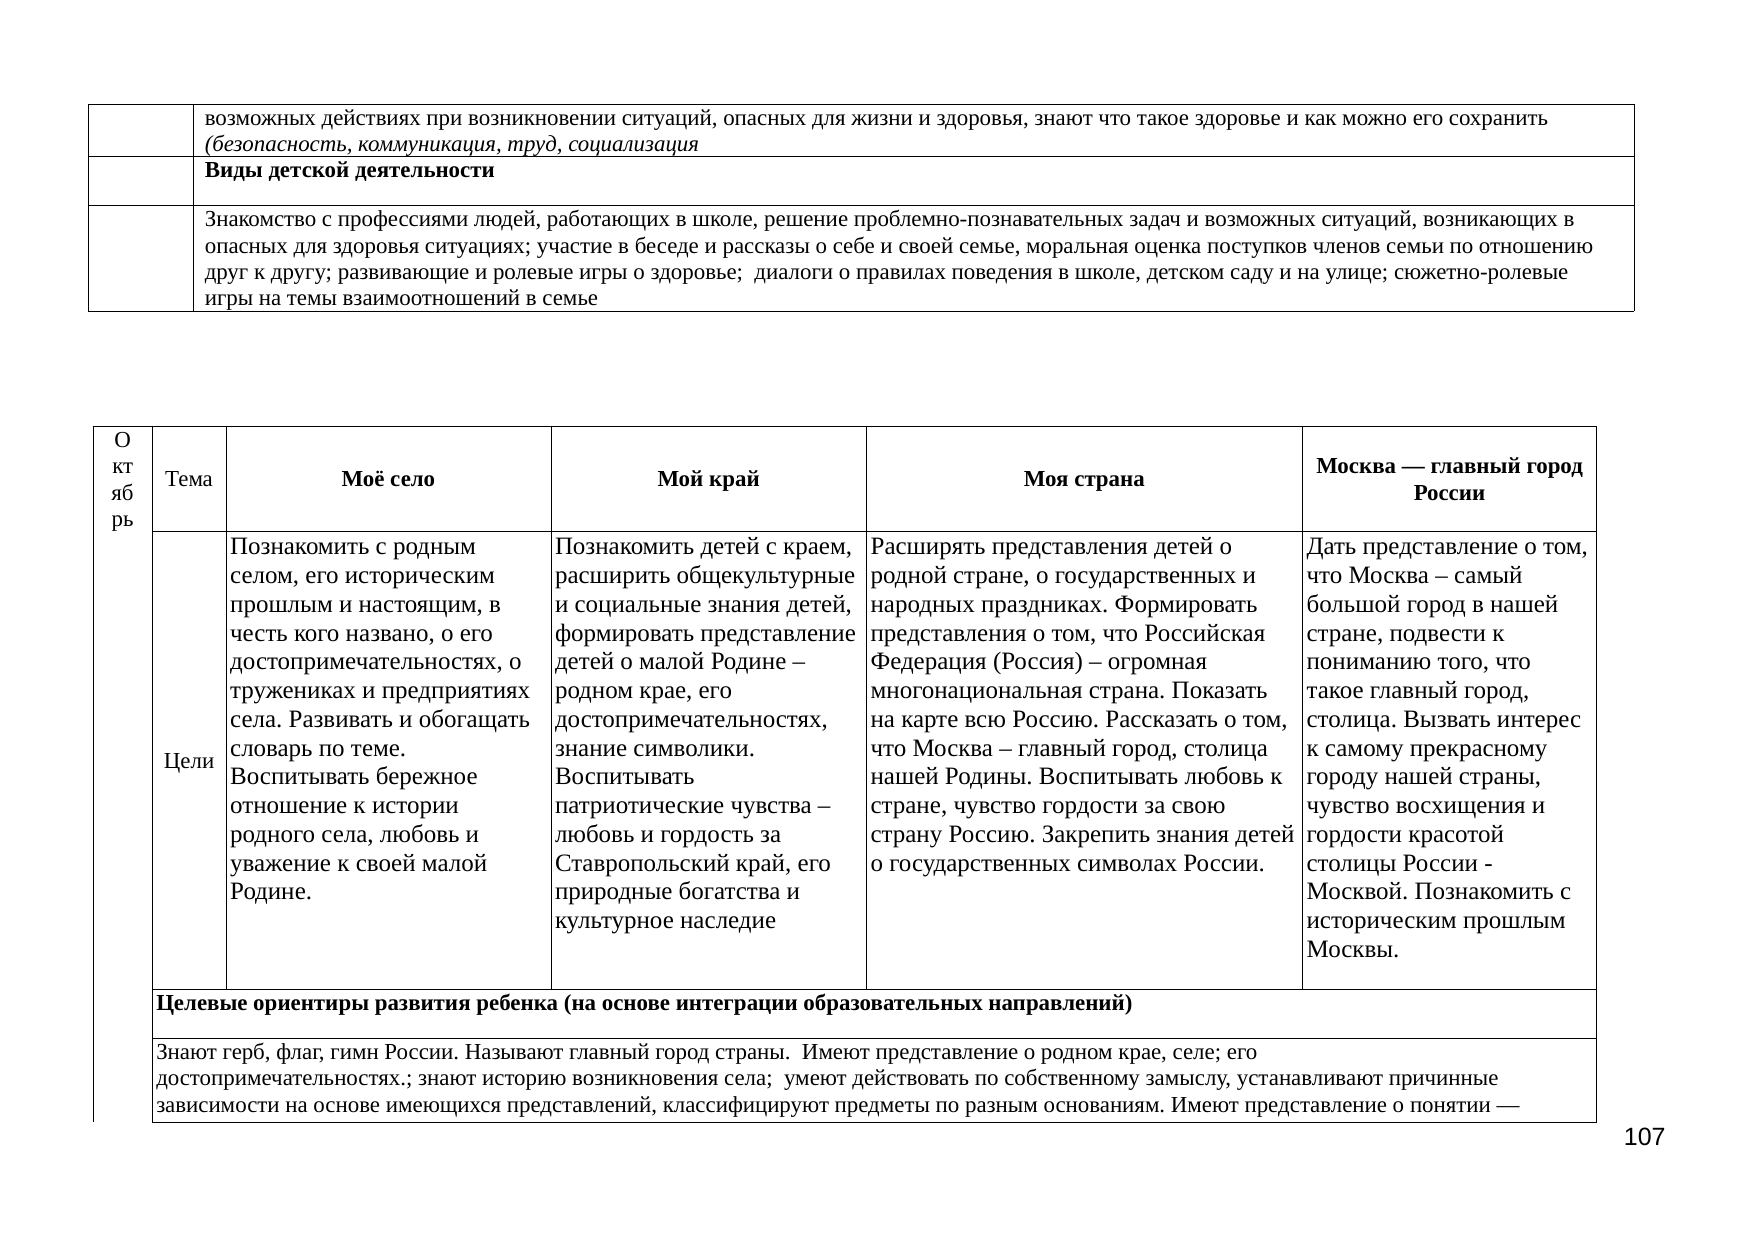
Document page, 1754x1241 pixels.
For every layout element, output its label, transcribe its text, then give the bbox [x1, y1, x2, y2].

table_cell Целевые ориентиры развития ребенка (на основе интеграции образовательных направлений) [153, 990, 1596, 1038]
table_cell Знают герб, флаг, гимн России. Называют главный город страны. Имеют представление о родном крае, селе; его достопримечательностях.; знают историю возникновения села; умеют действовать по собственному замыслу, устанавливают причинные зависимости на основе имеющихся представлений, классифицируют предметы по разным основаниям. Имеют представление о понятии — [153, 1039, 1596, 1122]
table_cell [89, 206, 193, 311]
table_cell [94, 989, 152, 1038]
table_header Тема [153, 427, 226, 531]
table_cell Расширять представления детей о родной стране, о государственных и народных праздниках. Формировать представления о том, что Российская Федерация (Россия) – огромная многонациональная страна. Показать на карте всю Россию. Рассказать о том, что Москва – главный город, столица нашей Родины. Воспитывать любовь к стране, чувство гордости за свою страну Россию. Закрепить знания детей о государственных символах России. [867, 532, 1302, 989]
table_cell Знакомство с профессиями людей, работающих в школе, решение проблемно-познавательных задач и возможных ситуаций, возникающих в опасных для здоровья ситуациях; участие в беседе и рассказы о себе и своей семье, моральная оценка поступков членов семьи по отношению друг к другу; развивающие и ролевые игры о здоровье; диалоги о правилах поведения в школе, детском саду и на улице; сюжетно-ролевые игры на темы взаимоотношений в семье [194, 206, 1634, 311]
table_cell Познакомить детей с краем, расширить общекультурные и социальные знания детей, формировать представление детей о малой Родине – родном крае, его достопримечательностях, знание символики. Воспитывать патриотические чувства – любовь и гордость за Ставропольский край, его природные богатства и культурное наследие [552, 532, 866, 989]
table_cell Познакомить с родным селом, его историческим прошлым и настоящим, в честь кого названо, о его достопримечательностях, о тружениках и предприятиях села. Развивать и обогащать словарь по теме. Воспитывать бережное отношение к истории родного села, любовь и уважение к своей малой Родине. [227, 532, 551, 989]
table_cell возможных действиях при возникновении ситуаций, опасных для жизни и здоровья, знают что такое здоровье и как можно его сохранить (безопасность, коммуникация, труд, социализация [194, 105, 1634, 156]
table_cell Виды детской деятельности [194, 157, 1634, 205]
table_header Октябрь [94, 427, 152, 531]
table_cell [94, 1038, 152, 1122]
table_cell [89, 105, 193, 156]
table_header Моя страна [867, 427, 1302, 531]
table_header Моё село [227, 427, 551, 531]
table_cell [94, 531, 152, 989]
table_cell Дать представление о том, что Москва – самый большой город в нашей стране, подвести к пониманию того, что такое главный город, столица. Вызвать интерес к самому прекрасному городу нашей страны, чувство восхищения и гордости красотой столицы России - Москвой. Познакомить с историческим прошлым Москвы. [1303, 532, 1596, 989]
table_cell [89, 157, 193, 205]
table_cell Цели [153, 532, 226, 989]
table_header Мой край [552, 427, 866, 531]
table_header Москва — главный город России [1303, 427, 1596, 531]
